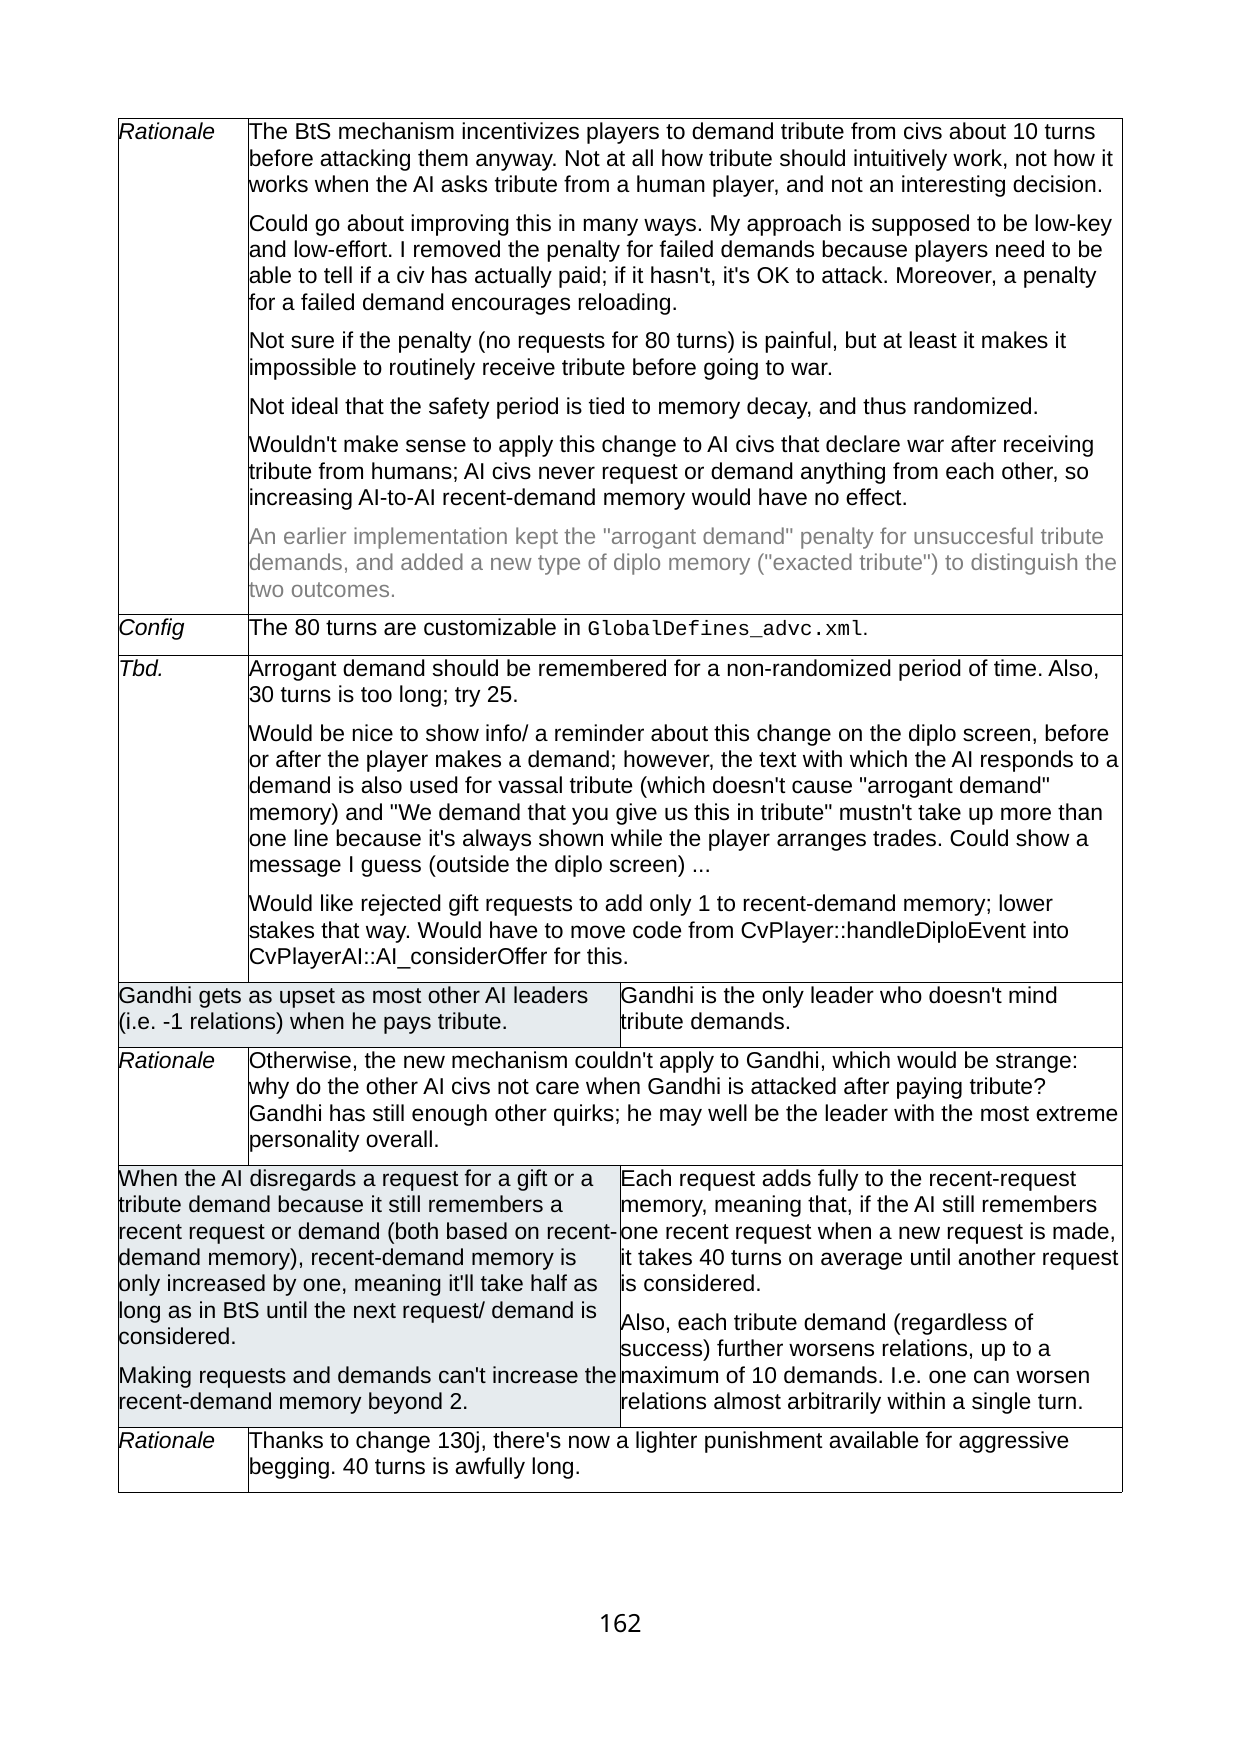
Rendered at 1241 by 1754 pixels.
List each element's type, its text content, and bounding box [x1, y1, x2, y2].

table_cell Rationale [119, 1048, 248, 1165]
table_cell Rationale [119, 1428, 248, 1492]
table_cell Gandhi gets as upset as most other AI leaders (i.e. -1 relations) when he pays tribute. [119, 983, 620, 1047]
table_cell Gandhi is the only leader who doesn't mind tribute demands. [621, 983, 1122, 1047]
table_cell Tbd. [119, 656, 248, 982]
table_cell The 80 turns are customizable in GlobalDefines_advc.xml. [249, 615, 1122, 654]
table_cell Rationale [119, 119, 248, 614]
table_cell When the AI disregards a request for a gift or a tribute demand because it still remembers a recent request or demand (both based on recent-demand memory), recent-demand memory is only increased by one, meaning it'll take half as long as in BtS until the next request/ demand is considered. Making requests and demands can't increase the recent-demand memory beyond 2. [119, 1166, 620, 1427]
table_cell The BtS mechanism incentivizes players to demand tribute from civs about 10 turns before attacking them anyway. Not at all how tribute should intuitively work, not how it works when the AI asks tribute from a human player, and not an interesting decision. Could go about improving this in many ways. My approach is supposed to be low-key and low-effort. I removed the penalty for failed demands because players need to be able to tell if a civ has actually paid; if it hasn't, it's OK to attack. Moreover, a penalty for a failed demand encourages reloading. Not sure if the penalty (no requests for 80 turns) is painful, but at least it makes it impossible to routinely receive tribute before going to war. Not ideal that the safety period is tied to memory decay, and thus randomized. Wouldn't make sense to apply this change to AI civs that declare war after receiving tribute from humans; AI civs never request or demand anything from each other, so increasing AI-to-AI recent-demand memory would have no effect. An earlier implementation kept the "arrogant demand" penalty for unsuccesful tribute demands, and added a new type of diplo memory ("exacted tribute") to distinguish the two outcomes. [249, 119, 1122, 614]
table_cell Thanks to change 130j, there's now a lighter punishment available for aggressive begging. 40 turns is awfully long. [249, 1428, 1122, 1492]
table_cell Config [119, 615, 248, 654]
table_cell Arrogant demand should be remembered for a non-randomized period of time. Also, 30 turns is too long; try 25. Would be nice to show info/ a reminder about this change on the diplo screen, before or after the player makes a demand; however, the text with which the AI responds to a demand is also used for vassal tribute (which doesn't cause "arrogant demand" memory) and "We demand that you give us this in tribute" mustn't take up more than one line because it's always shown while the player arranges trades. Could show a message I guess (outside the diplo screen) ... Would like rejected gift requests to add only 1 to recent-demand memory; lower stakes that way. Would have to move code from CvPlayer::handleDiploEvent into CvPlayerAI::AI_considerOffer for this. [249, 656, 1122, 982]
table_cell Otherwise, the new mechanism couldn't apply to Gandhi, which would be strange: why do the other AI civs not care when Gandhi is attacked after paying tribute? Gandhi has still enough other quirks; he may well be the leader with the most extreme personality overall. [249, 1048, 1122, 1165]
table_cell Each request adds fully to the recent-request memory, meaning that, if the AI still remembers one recent request when a new request is made, it takes 40 turns on average until another request is considered. Also, each tribute demand (regardless of success) further worsens relations, up to a maximum of 10 demands. I.e. one can worsen relations almost arbitrarily within a single turn. [621, 1166, 1122, 1427]
